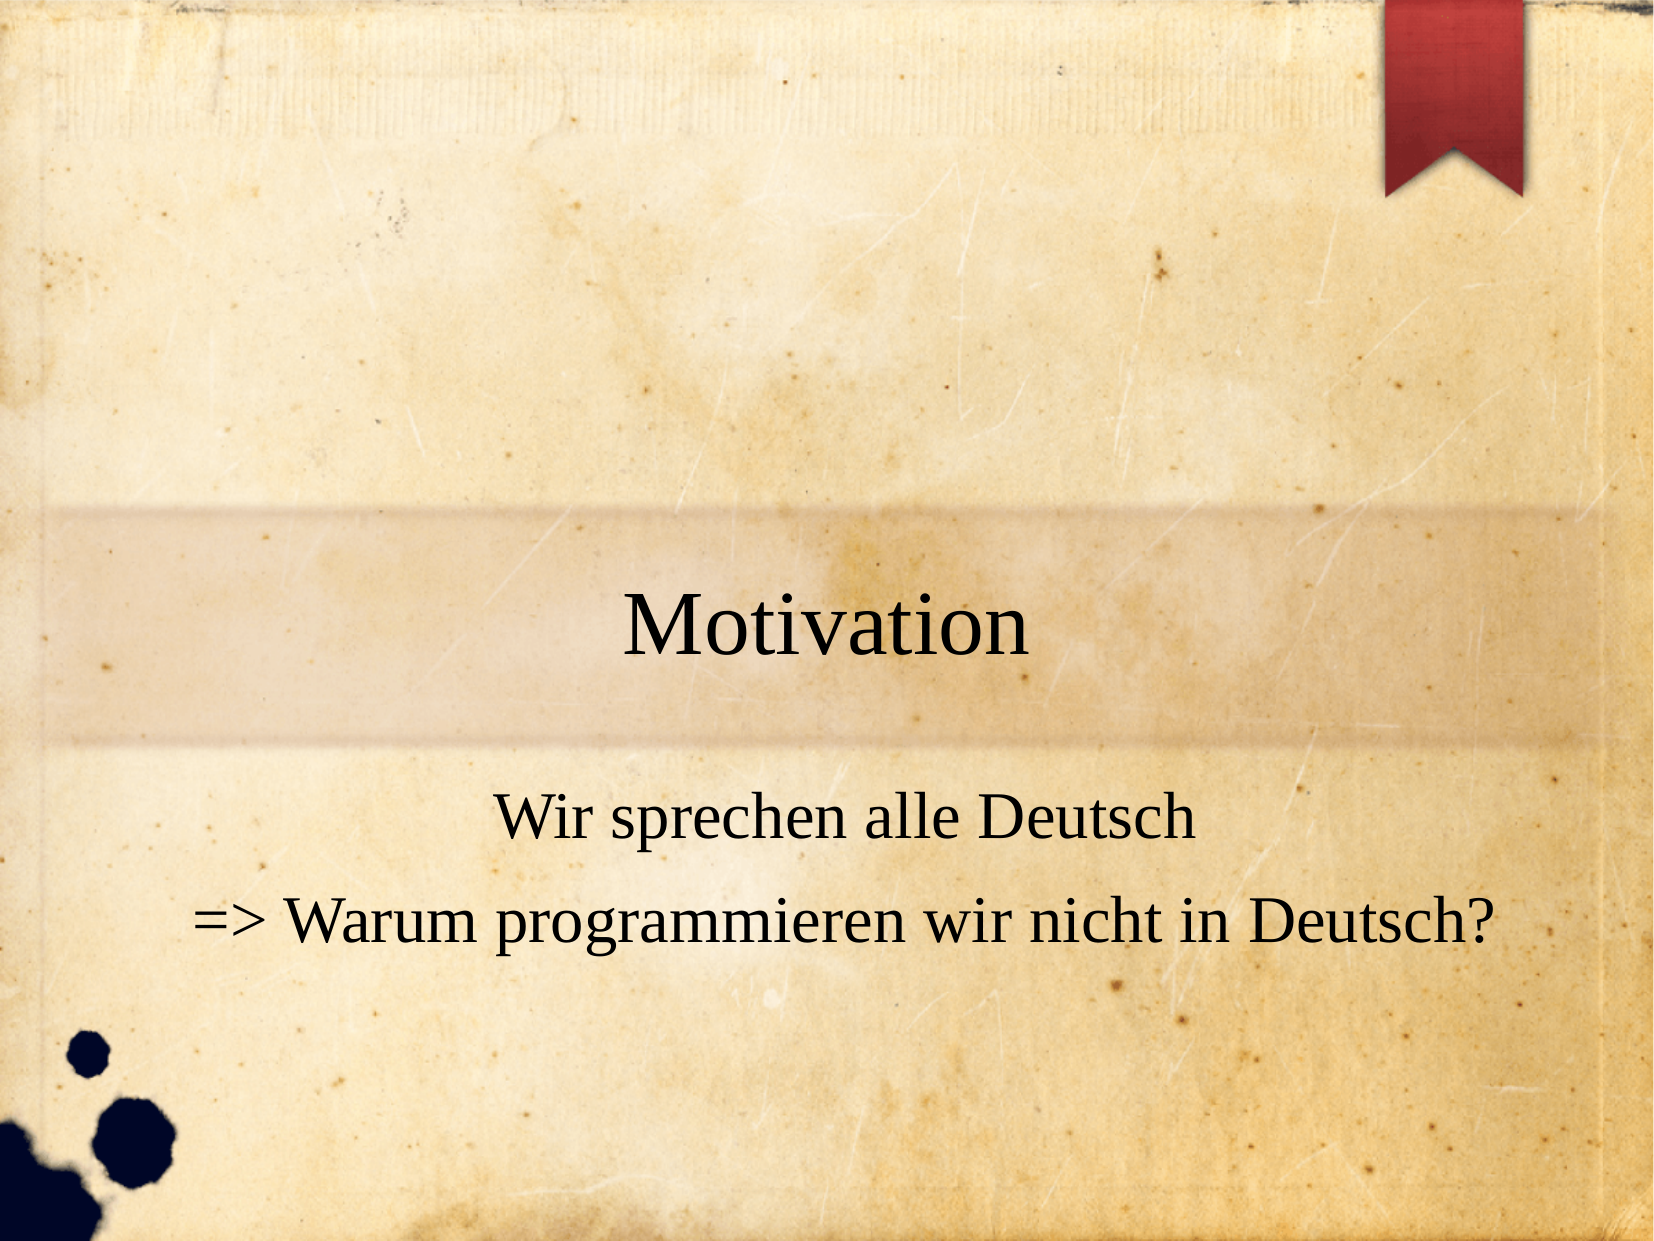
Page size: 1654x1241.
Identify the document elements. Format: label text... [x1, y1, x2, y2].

list Wir sprechen alle Deutsch => Warum programmieren wir nicht in Deutsch? [82, 779, 1538, 1111]
title Motivation [82, 519, 1571, 727]
picture [0, 0, 1654, 1241]
